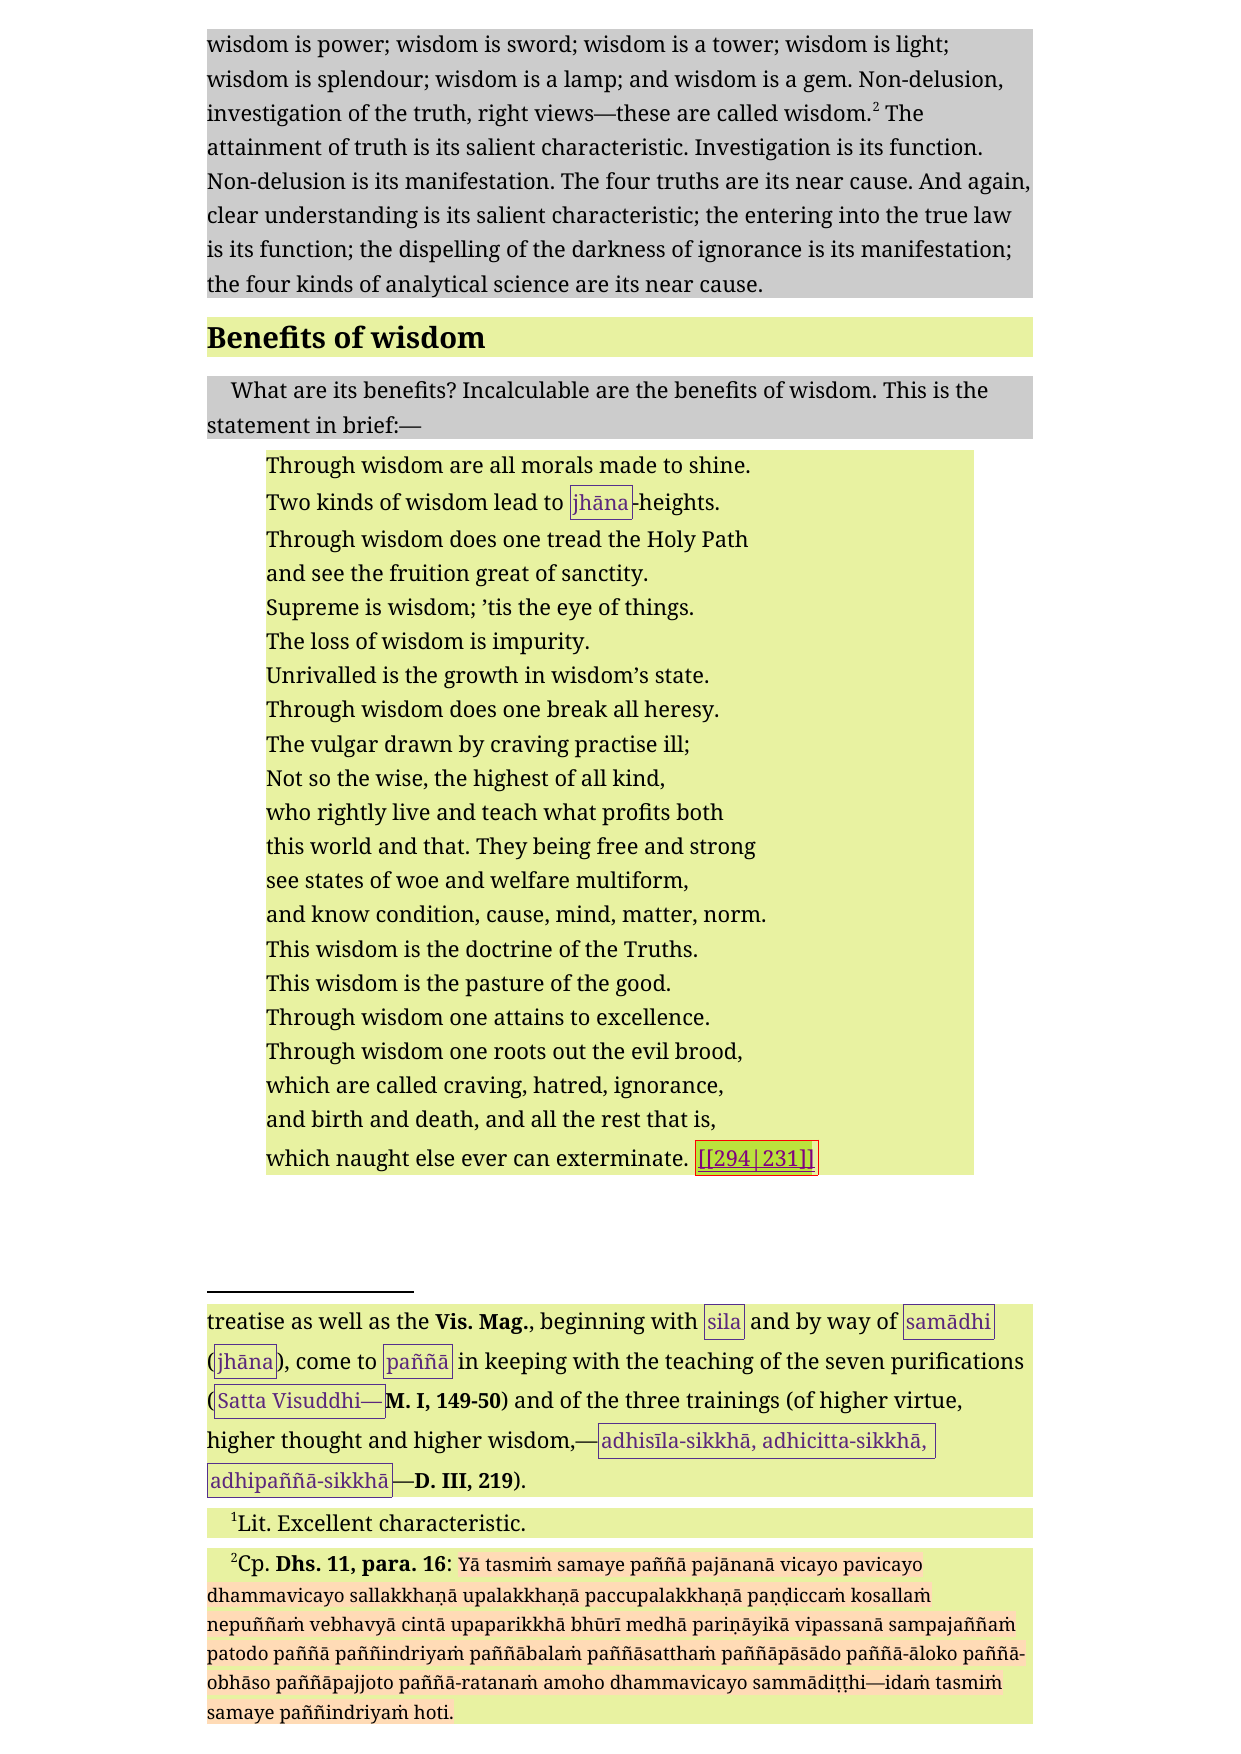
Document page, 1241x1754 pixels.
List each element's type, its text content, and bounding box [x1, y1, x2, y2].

text treatise as well as the Vis. Mag., beginning with sila and by way of samādhi (jhāna), come to paññā in keeping with the teaching of the seven purifications (Satta Visuddhi—M. I, 149-50) and of the three trainings (of higher virtue, higher thought and higher wisdom,—adhisīla-sikkhā, adhicitta-sikkhā, adhipaññā-sikkhā—D. III, 219). [207, 1304, 1033, 1497]
text What are its benefits? Incalculable are the benefits of wisdom. This is the statement in brief:— [207, 376, 1033, 439]
text Cp. Dhs. 11, para. 16: Yā tasmiṁ samaye paññā pajānanā vicayo pavicayo dhammavicayo sallakkhaṇā upalakkhaṇā paccupalakkhaṇā paṇḍiccaṁ kosallaṁ nepuññaṁ vebhavyā cintā upaparikkhā bhūrī medhā pariṇāyikā vipassanā sampajaññaṁ patodo paññā paññindriyaṁ paññābalaṁ paññāsatthaṁ paññāpāsādo paññā-āloko paññā-obhāso paññāpajjoto paññā-ratanaṁ amoho dhammavicayo sammādiṭṭhi—idaṁ tasmiṁ samaye paññindriyaṁ hoti. [207, 1548, 1033, 1724]
text Through wisdom are all morals made to shine. Two kinds of wisdom lead to jhāna-heights. Through wisdom does one tread the Holy Path and see the fruition great of sanctity. Supreme is wisdom; ’tis the eye of things. The loss of wisdom is impurity. Unrivalled is the growth in wisdom’s state. Through wisdom does one break all heresy. The vulgar drawn by craving practise ill; Not so the wise, the highest of all kind, who rightly live and teach what profits both this world and that. They being free and strong see states of woe and welfare multiform, and know condition, cause, mind, matter, norm. This wisdom is the doctrine of the Truths. This wisdom is the pasture of the good. Through wisdom one attains to excellence. Through wisdom one roots out the evil brood, which are called craving, hatred, ignorance, and birth and death, and all the rest that is, which naught else ever can exterminate. [[294|231]] [266, 450, 974, 1175]
text wisdom is power; wisdom is sword; wisdom is a tower; wisdom is light; wisdom is splendour; wisdom is a lamp; and wisdom is a gem. Non-delusion, investigation of the truth, right views—these are called wisdom. The attainment of truth is its salient characteristic. Investigation is its function. Non-delusion is its manifestation. The four truths are its near cause. And again, clear understanding is its salient characteristic; the entering into the true law is its function; the dispelling of the darkness of ignorance is its manifestation; the four kinds of analytical science are its near cause. [207, 29, 1033, 298]
text Lit. Excellent characteristic. [207, 1508, 1033, 1538]
subtitle Benefits of wisdom [207, 317, 1033, 357]
